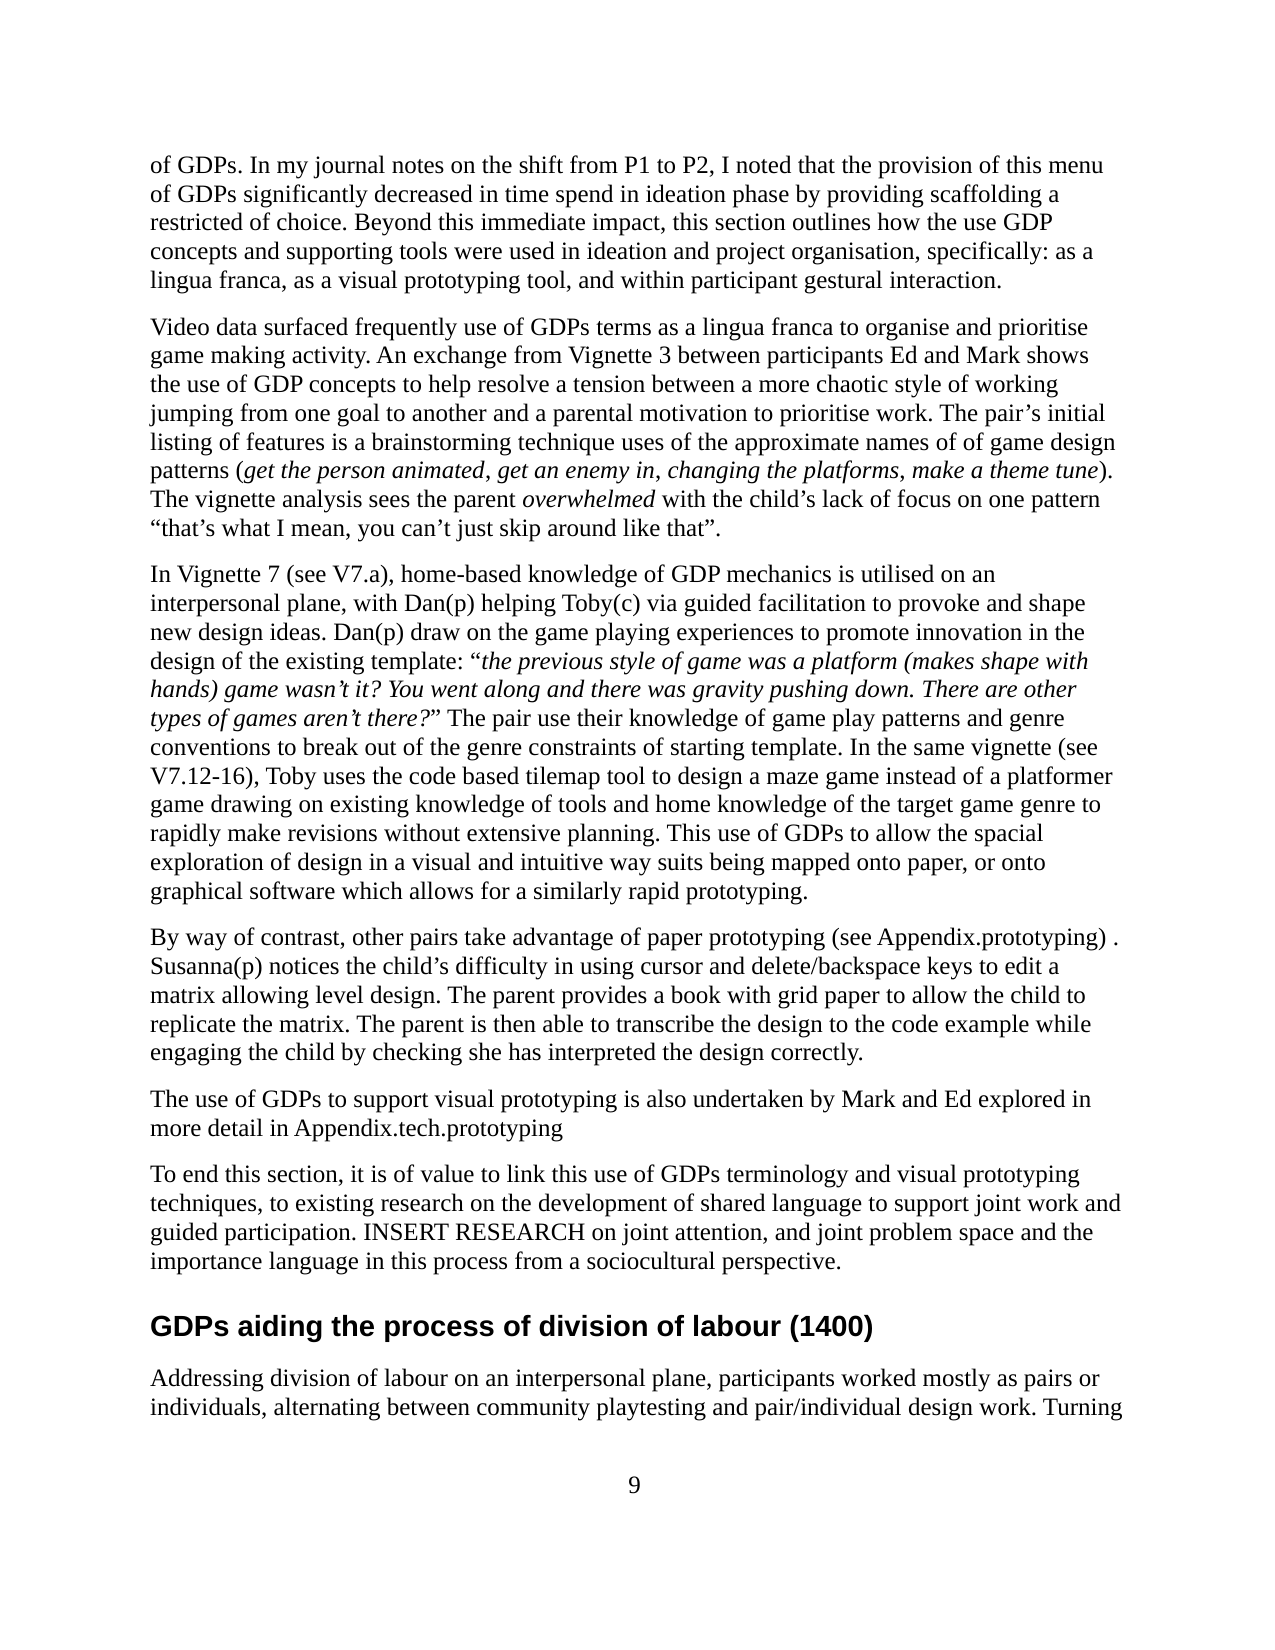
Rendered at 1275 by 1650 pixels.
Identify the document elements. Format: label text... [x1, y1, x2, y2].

text By way of contrast, other pairs take advantage of paper prototyping (see Appendix.prototyping) . Susanna(p) notices the child’s difficulty in using cursor and delete/backspace keys to edit a matrix allowing level design. The parent provides a book with grid paper to allow the child to replicate the matrix. The parent is then able to transcribe the design to the code example while engaging the child by checking she has interpreted the design correctly. [150, 922, 1125, 1066]
text In Vignette 7 (see V7.a), home-based knowledge of GDP mechanics is utilised on an interpersonal plane, with Dan(p) helping Toby(c) via guided facilitation to provoke and shape new design ideas. Dan(p) draw on the game playing experiences to promote innovation in the design of the existing template: “the previous style of game was a platform (makes shape with hands) game wasn’t it? You went along and there was gravity pushing down. There are other types of games aren’t there?” The pair use their knowledge of game play patterns and genre conventions to break out of the genre constraints of starting template. In the same vignette (see V7.12-16), Toby uses the code based tilemap tool to design a maze game instead of a platformer game drawing on existing knowledge of tools and home knowledge of the target game genre to rapidly make revisions without extensive planning. This use of GDPs to allow the spacial exploration of design in a visual and intuitive way suits being mapped onto paper, or onto graphical software which allows for a similarly rapid prototyping. [150, 559, 1125, 904]
text Addressing division of labour on an interpersonal plane, participants worked mostly as pairs or individuals, alternating between community playtesting and pair/individual design work. Turning [150, 1363, 1125, 1421]
text To end this section, it is of value to link this use of GDPs terminology and visual prototyping techniques, to existing research on the development of shared language to support joint work and guided participation. INSERT RESEARCH on joint attention, and joint problem space and the importance language in this process from a sociocultural perspective. [150, 1159, 1125, 1274]
text The use of GDPs to support visual prototyping is also undertaken by Mark and Ed explored in more detail in Appendix.tech.prototyping [150, 1084, 1125, 1142]
subtitle GDPs aiding the process of division of labour (1400) [150, 1308, 1125, 1342]
text Video data surfaced frequently use of GDPs terms as a lingua franca to organise and prioritise game making activity. An exchange from Vignette 3 between participants Ed and Mark shows the use of GDP concepts to help resolve a tension between a more chaotic style of working jumping from one goal to another and a parental motivation to prioritise work. The pair’s initial listing of features is a brainstorming technique uses of the approximate names of of game design patterns (get the person animated, get an enemy in, changing the platforms, make a theme tune). The vignette analysis sees the parent overwhelmed with the child’s lack of focus on one pattern “that’s what I mean, you can’t just skip around like that”. [150, 312, 1125, 542]
text of GDPs. In my journal notes on the shift from P1 to P2, I noted that the provision of this menu of GDPs significantly decreased in time spend in ideation phase by providing scaffolding a restricted of choice. Beyond this immediate impact, this section outlines how the use GDP concepts and supporting tools were used in ideation and project organisation, specifically: as a lingua franca, as a visual prototyping tool, and within participant gestural interaction. [150, 150, 1125, 294]
